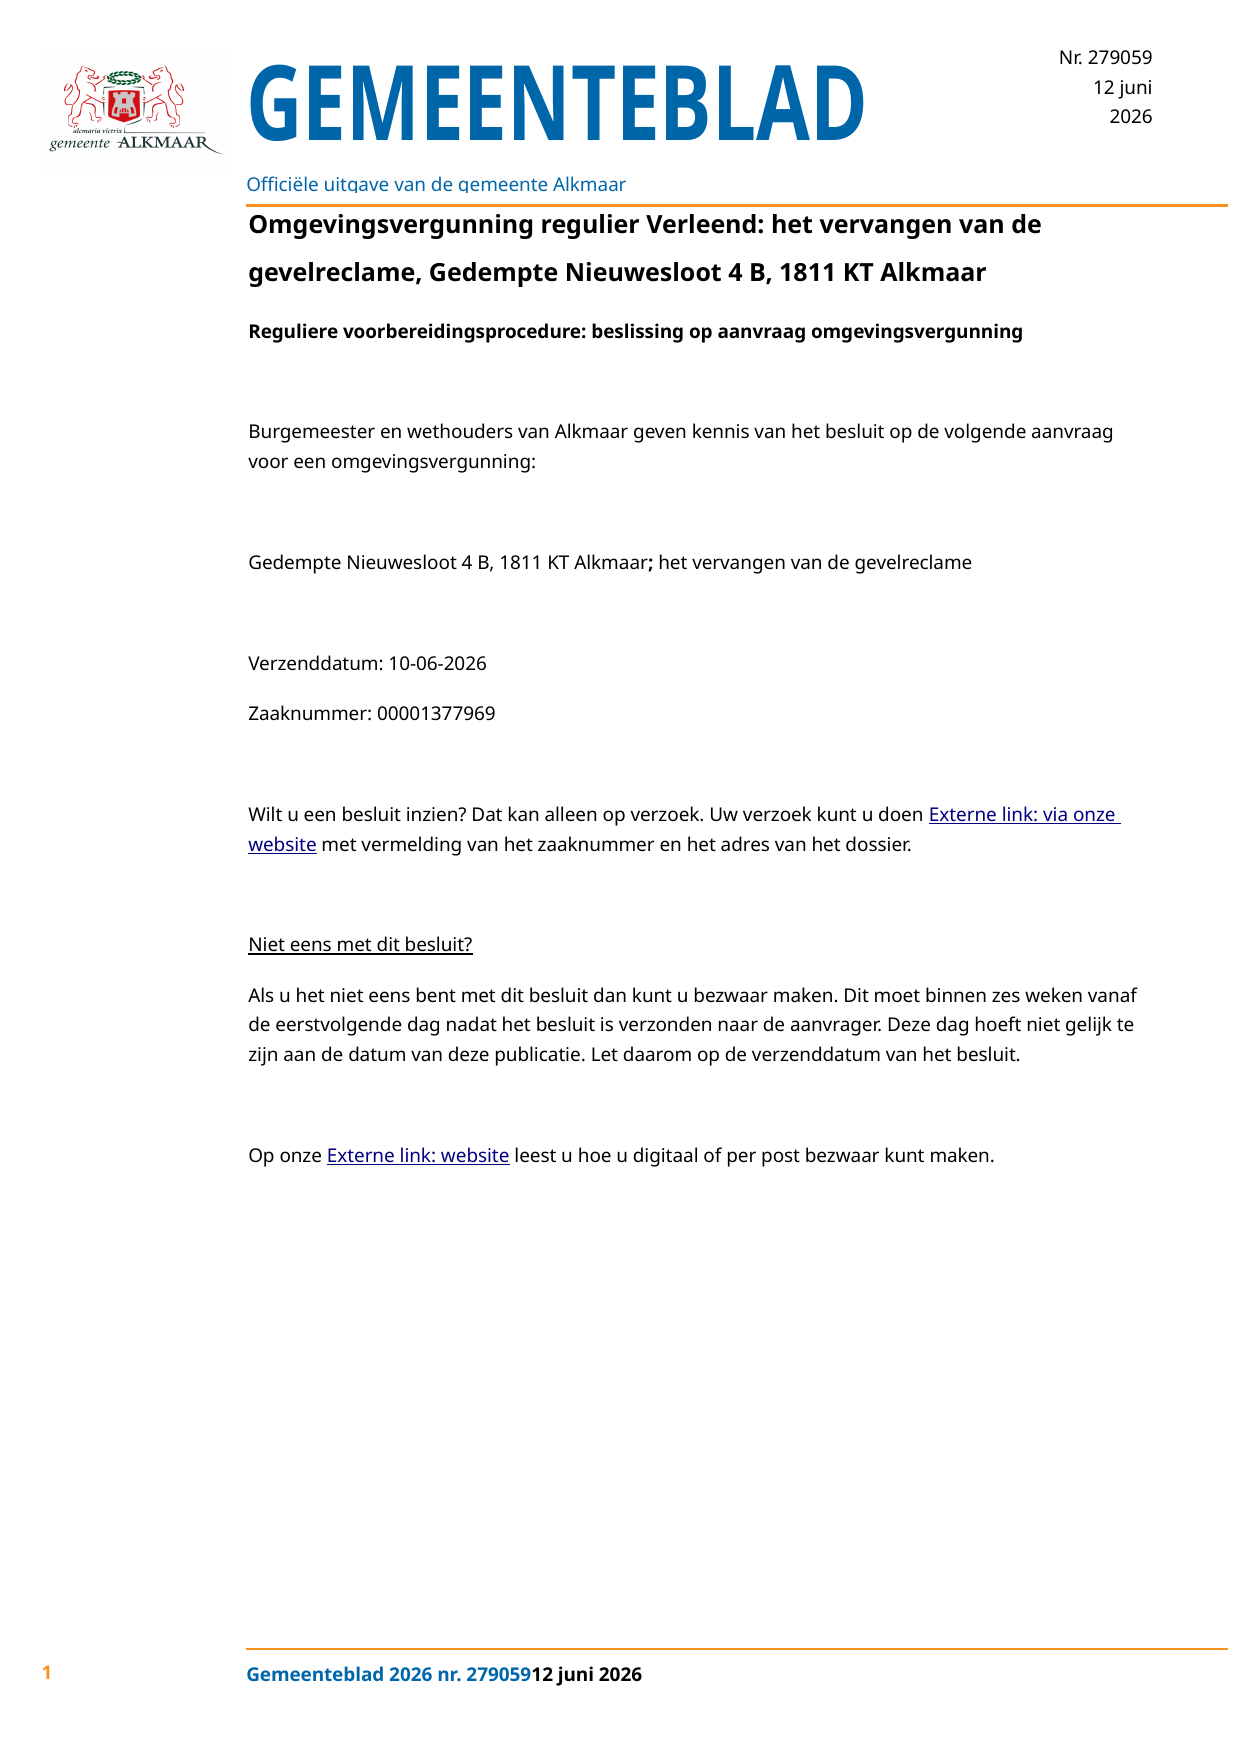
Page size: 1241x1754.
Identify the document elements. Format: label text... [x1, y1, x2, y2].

text Burgemeester en wethouders van Alkmaar geven kennis van het besluit op de volgende aanvraag voor een omgevingsvergunning: [248, 419, 1152, 474]
text Omgevingsvergunning regulier Verleend: het vervangen van de gevelreclame, Gedempte Nieuwesloot 4 B, 1811 KT Alkmaar [248, 207, 1152, 288]
text Wilt u een besluit inzien? Dat kan alleen op verzoek. Uw verzoek kunt u doen Externe link: via onze website met vermelding van het zaaknummer en het adres van het dossier. [248, 801, 1152, 857]
text Reguliere voorbereidingsprocedure: beslissing op aanvraag omgevingsvergunning [248, 318, 1152, 344]
text Zaaknummer: 00001377969 [248, 700, 1152, 726]
text Verzenddatum: 10-06-2026 [248, 650, 1152, 676]
text Niet eens met dit besluit? [248, 932, 1152, 957]
text Als u het niet eens bent met dit besluit dan kunt u bezwaar maken. Dit moet binnen zes weken vanaf de eerstvolgende dag nadat het besluit is verzonden naar de aanvrager. Deze dag hoeft niet gelijk te zijn aan de datum van deze publicatie. Let daarom op de verzenddatum van het besluit. [248, 982, 1152, 1067]
text Gedempte Nieuwesloot 4 B, 1811 KT Alkmaar; het vervangen van de gevelreclame [248, 549, 1152, 575]
text Op onze Externe link: website leest u hoe u digitaal of per post bezwaar kunt maken. [248, 1142, 1152, 1168]
picture [41, 47, 231, 172]
